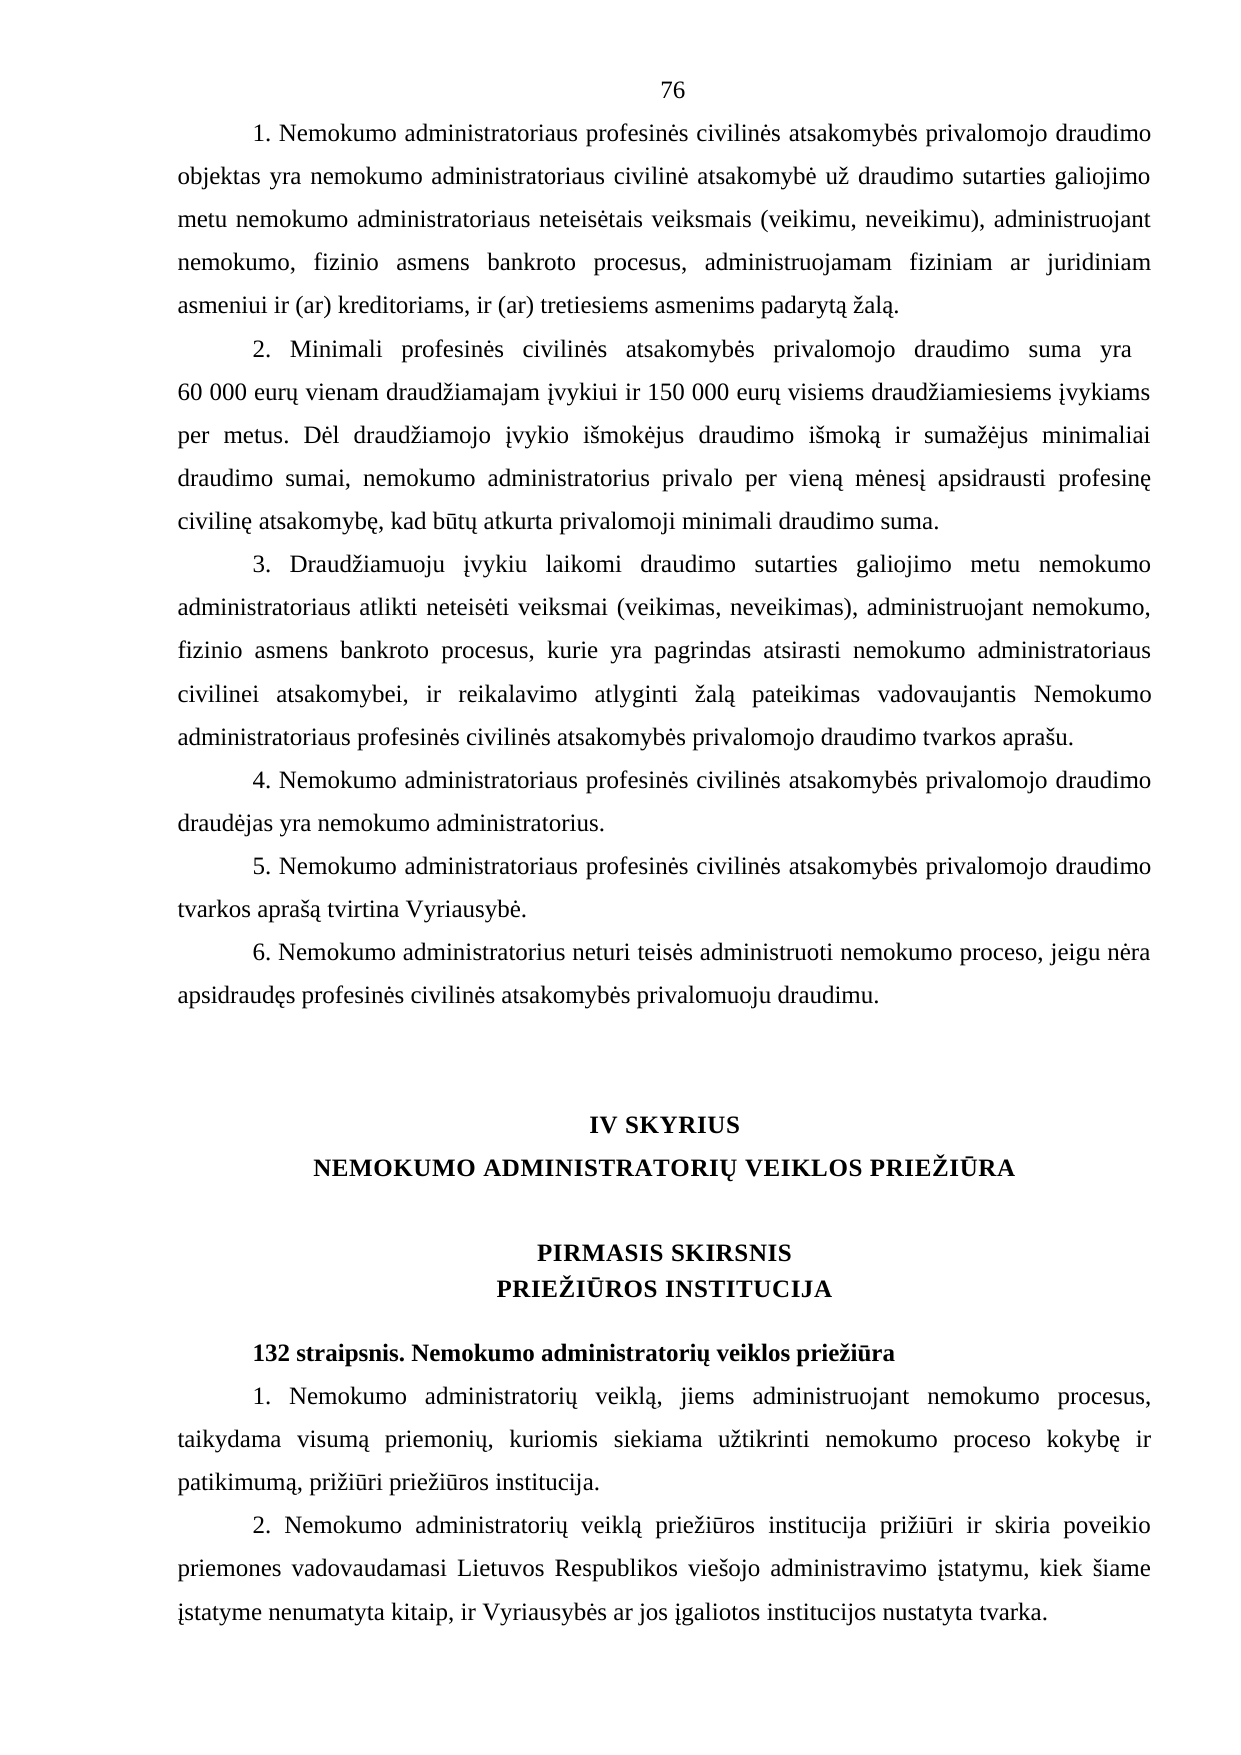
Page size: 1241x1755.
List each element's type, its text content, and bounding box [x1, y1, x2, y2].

text 132 straipsnis. Nemokumo administratorių veiklos priežiūra [177, 1338, 1152, 1367]
text PRIEŽIŪROS INSTITUCIJA [177, 1267, 1152, 1302]
text IV SKYRIUS [177, 1110, 1152, 1139]
text 1. Nemokumo administratoriaus profesinės civilinės atsakomybės privalomojo draudimo objektas yra nemokumo administratoriaus civilinė atsakomybė už draudimo sutarties galiojimo metu nemokumo administratoriaus neteisėtais veiksmais (veikimu, neveikimu), administruojant nemokumo, fizinio asmens bankroto procesus, administruojamam fiziniam ar juridiniam asmeniui ir (ar) kreditoriams, ir (ar) tretiesiems asmenims padarytą žalą. [177, 118, 1152, 319]
text 4. Nemokumo administratoriaus profesinės civilinės atsakomybės privalomojo draudimo draudėjas yra nemokumo administratorius. [177, 765, 1152, 837]
text 5. Nemokumo administratoriaus profesinės civilinės atsakomybės privalomojo draudimo tvarkos aprašą tvirtina Vyriausybė. [177, 851, 1152, 923]
text 3. Draudžiamuoju įvykiu laikomi draudimo sutarties galiojimo metu nemokumo administratoriaus atlikti neteisėti veiksmai (veikimas, neveikimas), administruojant nemokumo, fizinio asmens bankroto procesus, kurie yra pagrindas atsirasti nemokumo administratoriaus civilinei atsakomybei, ir reikalavimo atlyginti žalą pateikimas vadovaujantis Nemokumo administratoriaus profesinės civilinės atsakomybės privalomojo draudimo tvarkos aprašu. [177, 549, 1152, 751]
text 2. Nemokumo administratorių veiklą priežiūros institucija prižiūri ir skiria poveikio priemones vadovaudamasi Lietuvos Respublikos viešojo administravimo įstatymu, kiek šiame įstatyme nenumatyta kitaip, ir Vyriausybės ar jos įgaliotos institucijos nustatyta tvarka. [177, 1510, 1152, 1625]
text 6. Nemokumo administratorius neturi teisės administruoti nemokumo proceso, jeigu nėra apsidraudęs profesinės civilinės atsakomybės privalomuoju draudimu. [177, 937, 1152, 1009]
text NEMOKUMO ADMINISTRATORIŲ VEIKLOS PRIEŽIŪRA [177, 1153, 1152, 1182]
text 2. Minimali profesinės civilinės atsakomybės privalomojo draudimo suma yra 60 000 eurų vienam draudžiamajam įvykiui ir 150 000 eurų visiems draudžiamiesiems įvykiams per metus. Dėl draudžiamojo įvykio išmokėjus draudimo išmoką ir sumažėjus minimaliai draudimo sumai, nemokumo administratorius privalo per vieną mėnesį apsidrausti profesinę civilinę atsakomybę, kad būtų atkurta privalomoji minimali draudimo suma. [177, 334, 1152, 535]
text PIRMASIS SKIRSNIS [177, 1232, 1152, 1267]
text 1. Nemokumo administratorių veiklą, jiems administruojant nemokumo procesus, taikydama visumą priemonių, kuriomis siekiama užtikrinti nemokumo proceso kokybę ir patikimumą, prižiūri priežiūros institucija. [177, 1381, 1152, 1496]
